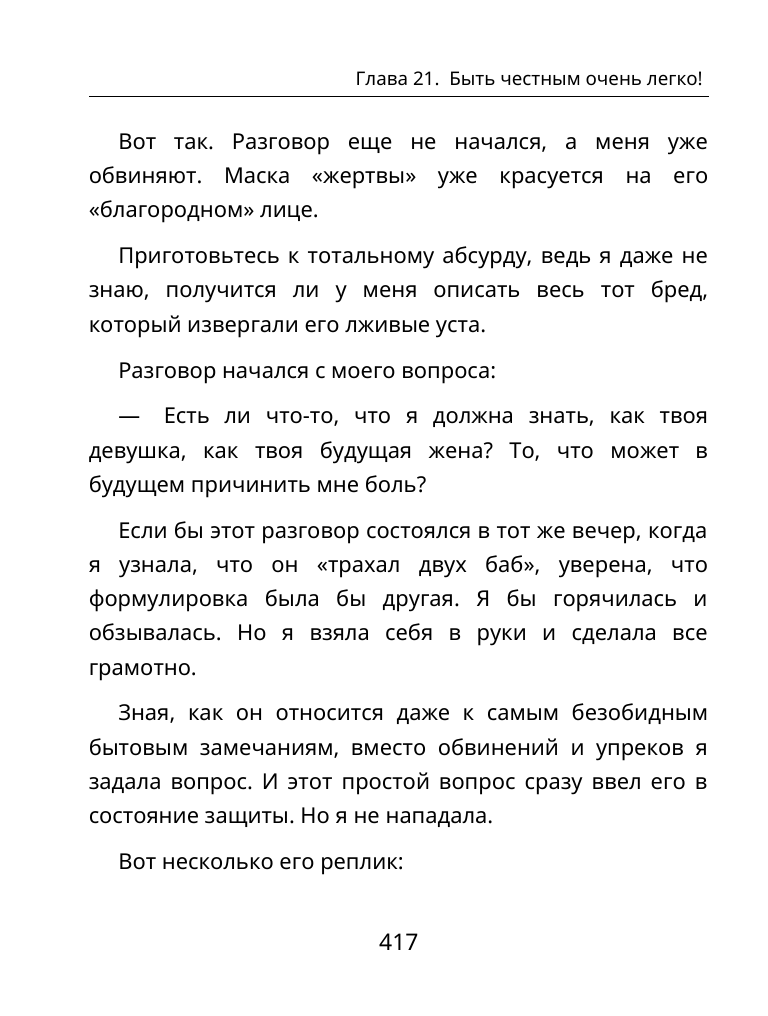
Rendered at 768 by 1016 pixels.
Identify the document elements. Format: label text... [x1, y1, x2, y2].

text Вот несколько его реплик: [88, 846, 709, 876]
text Приготовьтесь к тотальному абсурду, ведь я даже не знаю, получится ли у меня описать весь тот бред, который извергали его лживые уста. [88, 240, 709, 338]
text Вот так. Разговор еще не начался, а меня уже обвиняют. Маска «жертвы» уже красуется на его «благородном» лице. [88, 126, 709, 224]
list Есть ли что-то, что я должна знать, как твоя девушка, как твоя будущая жена? То, что может в будущем причинить мне боль? [88, 401, 709, 499]
text Если бы этот разговор состоялся в тот же вечер, когда я узнала, что он «трахал двух баб», уверена, что формулировка была бы другая. Я бы горячилась и обзывалась. Но я взяла себя в руки и сделала все грамотно. [88, 515, 709, 681]
text Зная, как он относится даже к самым безобидным бытовым замечаниям, вместо обвинений и упреков я задала вопрос. И этот простой вопрос сразу ввел его в состояние защиты. Но я не нападала. [88, 697, 709, 830]
text Разговор начался с моего вопроса: [88, 354, 709, 384]
